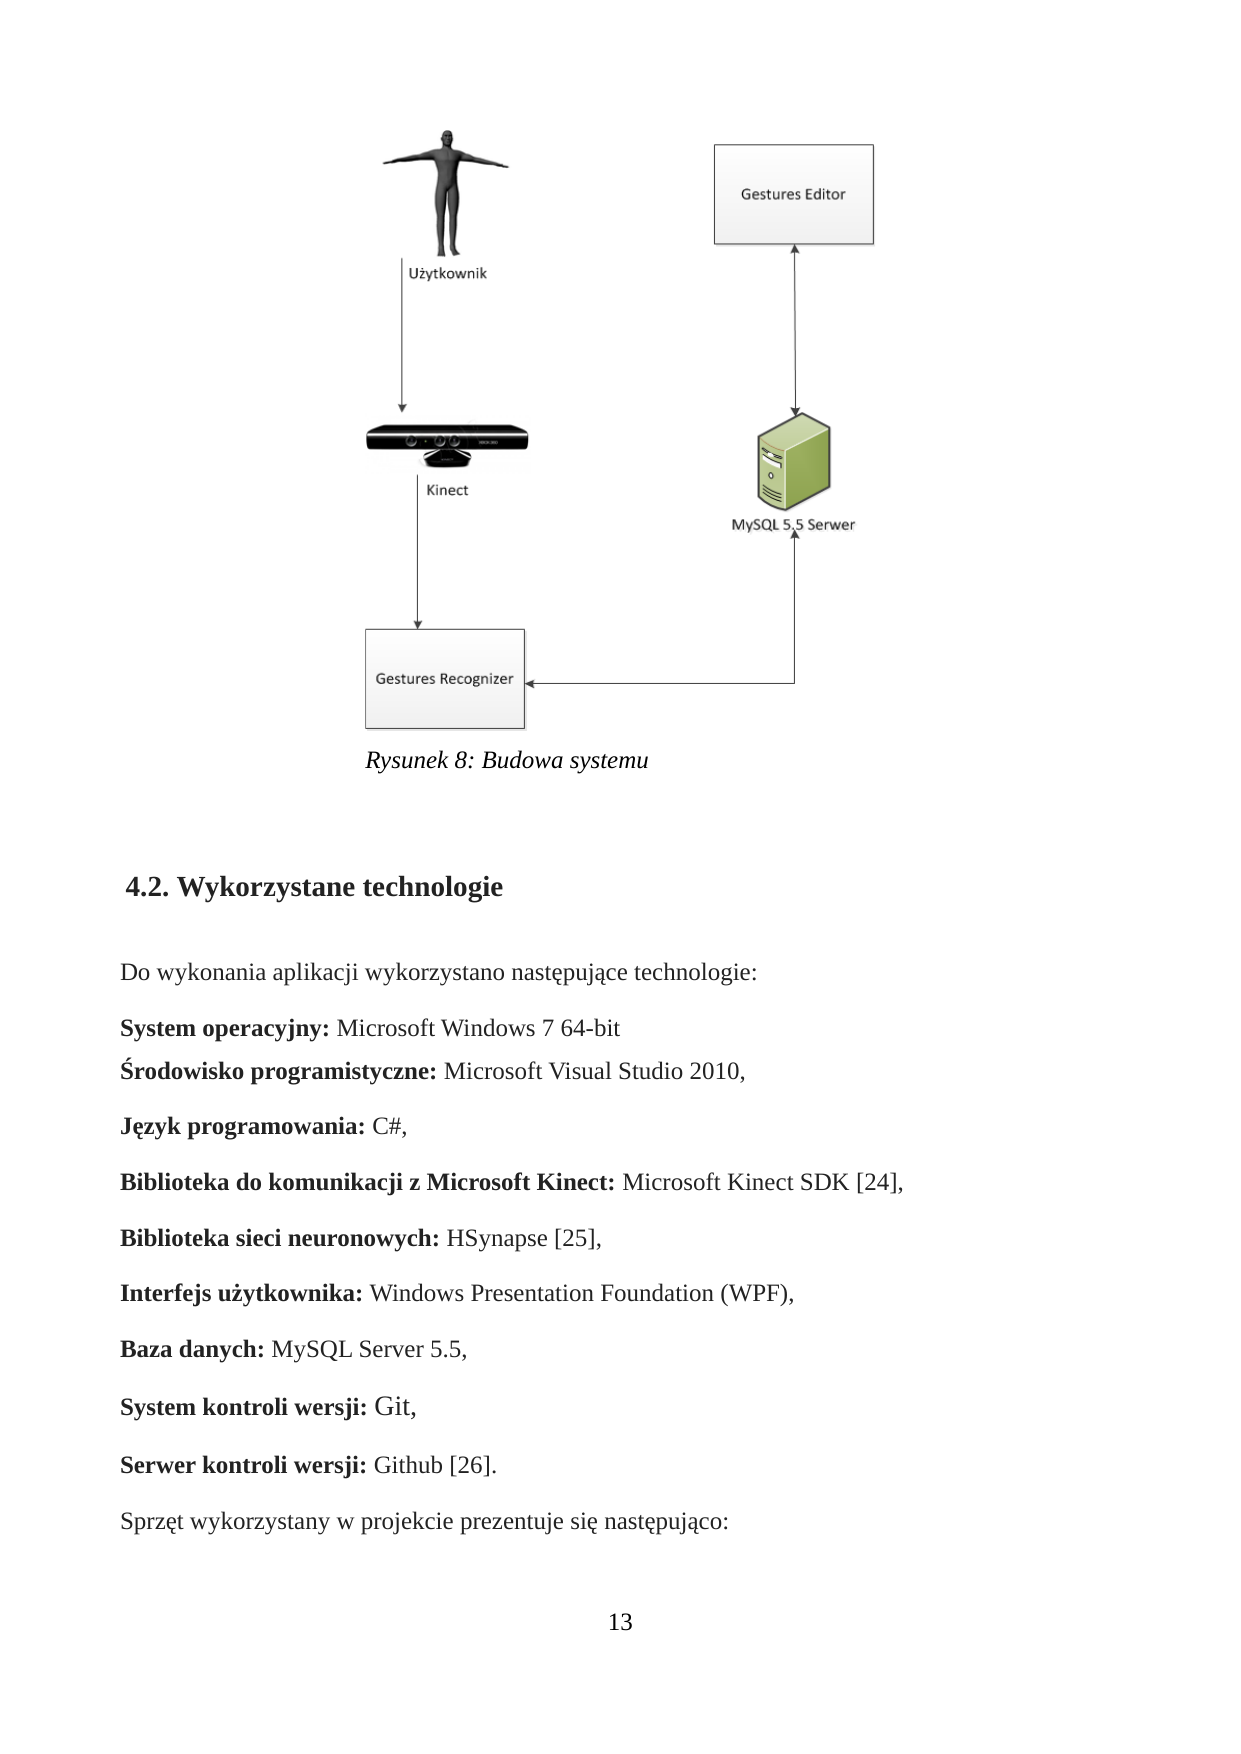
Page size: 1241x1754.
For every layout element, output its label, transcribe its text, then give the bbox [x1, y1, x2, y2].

text Biblioteka sieci neuronowych: HSynapse [25], [120, 1223, 1122, 1251]
text Rysunek 8: Budowa systemu [365, 731, 875, 774]
text Sprzęt wykorzystany w projekcie prezentuje się następująco: [120, 1506, 1122, 1535]
text Serwer kontroli wersji: Github [26]. [120, 1451, 1122, 1479]
text Środowisko programistyczne: Microsoft Visual Studio 2010, [120, 1056, 1122, 1084]
text Biblioteka do komunikacji z Microsoft Kinect: Microsoft Kinect SDK [24], [120, 1167, 1122, 1196]
subtitle Do wykonania aplikacji wykorzystano następujące technologie: [120, 957, 1122, 986]
text Baza danych: MySQL Server 5.5, [120, 1334, 1122, 1363]
text System operacyjny: Microsoft Windows 7 64-bit [120, 1013, 1122, 1041]
text Interfejs użytkownika: Windows Presentation Foundation (WPF), [120, 1278, 1122, 1307]
text System kontroli wersji: Git, [120, 1389, 1122, 1422]
subtitle Wykorzystane technologie [118, 869, 1122, 903]
picture [365, 130, 876, 731]
text Język programowania: C#, [120, 1111, 1122, 1140]
